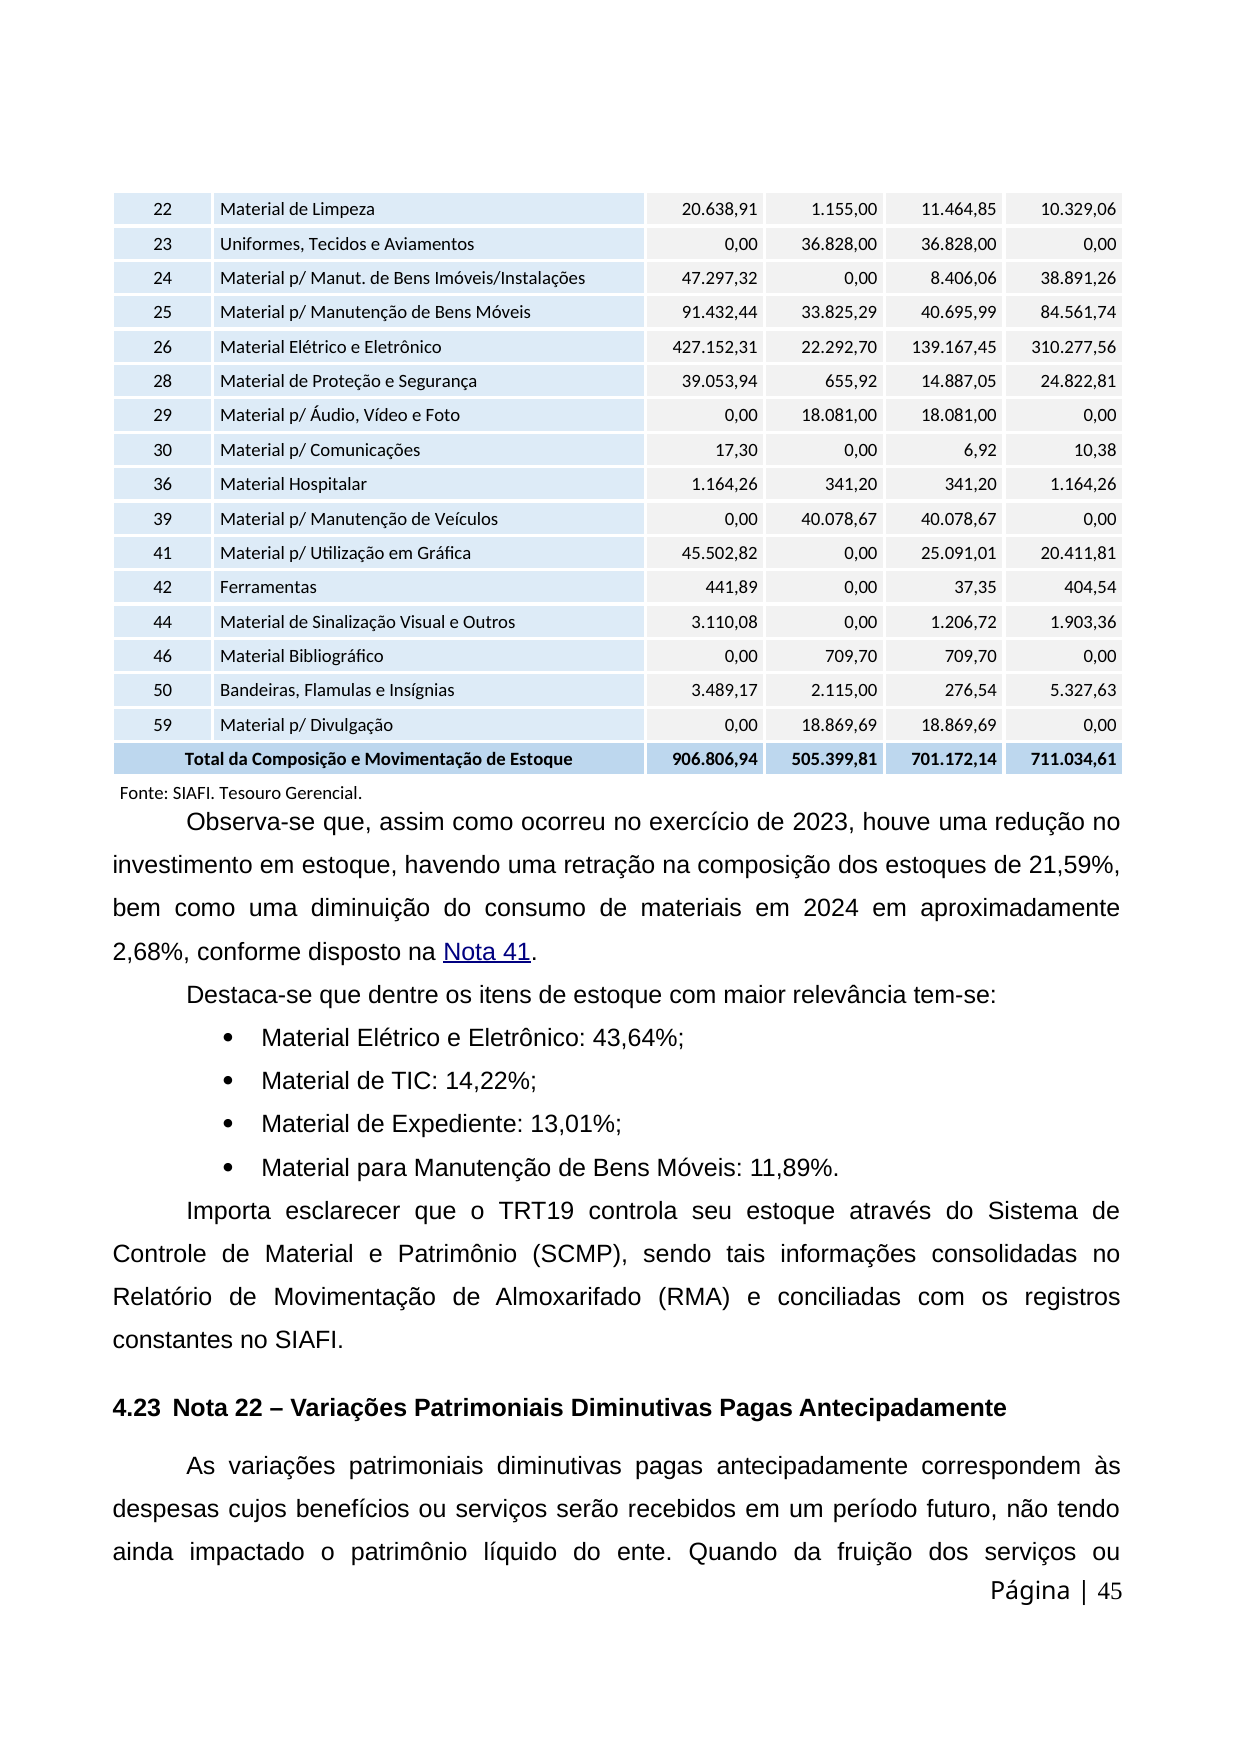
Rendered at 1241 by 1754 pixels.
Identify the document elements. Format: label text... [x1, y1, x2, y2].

table_cell 25.091,01 [886, 537, 1002, 568]
table_cell 0,00 [647, 640, 763, 671]
table_cell 36 [114, 468, 211, 499]
list Material para Manutenção de Bens Móveis: 11,89%. [223, 1152, 1122, 1181]
table_cell 37,35 [886, 571, 1002, 602]
table_cell 39 [114, 503, 211, 534]
table_cell 23 [114, 228, 211, 259]
table_cell 0,00 [1006, 228, 1122, 259]
text Observa-se que, assim como ocorreu no exercício de 2023, houve uma redução no investimento em estoque, havendo uma retração na composição dos estoques de 21,59%, bem como uma diminuição do consumo de materiais em 2024 em aproximadamente 2,68%, conforme disposto na Nota 41. [112, 807, 1122, 965]
table_cell 45.502,82 [647, 537, 763, 568]
table_cell Uniformes, Tecidos e Aviamentos [214, 228, 644, 259]
table_cell 14.887,05 [886, 365, 1002, 396]
table_cell 0,00 [647, 709, 763, 740]
table_cell 40.078,67 [886, 503, 1002, 534]
table_cell 22.292,70 [766, 331, 883, 362]
table_cell 709,70 [766, 640, 883, 671]
list Material Elétrico e Eletrônico: 43,64%; [223, 1023, 1122, 1052]
table_cell 1.155,00 [766, 193, 883, 224]
table_cell Bandeiras, Flamulas e Insígnias [214, 674, 644, 706]
table_cell 1.164,26 [1006, 468, 1122, 499]
table_cell 10,38 [1006, 434, 1122, 465]
table_cell Material de Limpeza [214, 193, 644, 224]
table_cell 40.078,67 [766, 503, 883, 534]
table_cell Material p/ Áudio, Vídeo e Foto [214, 399, 644, 431]
table_cell 59 [114, 709, 211, 740]
table_cell 6,92 [886, 434, 1002, 465]
table_cell 33.825,29 [766, 296, 883, 327]
table_cell Material de Proteção e Segurança [214, 365, 644, 396]
table_cell 2.115,00 [766, 674, 883, 706]
table_cell 139.167,45 [886, 331, 1002, 362]
list Material de Expediente: 13,01%; [223, 1109, 1122, 1138]
table_cell 18.869,69 [886, 709, 1002, 740]
table_cell 30 [114, 434, 211, 465]
table_cell 505.399,81 [766, 743, 883, 774]
table_cell 28 [114, 365, 211, 396]
table_cell 84.561,74 [1006, 296, 1122, 327]
table_cell 655,92 [766, 365, 883, 396]
table_cell Total da Composição e Movimentação de Estoque [114, 743, 644, 774]
table_cell Material p/ Divulgação [214, 709, 644, 740]
table_cell 341,20 [766, 468, 883, 499]
table_cell 0,00 [766, 571, 883, 602]
table_cell 1.206,72 [886, 606, 1002, 637]
table_cell 0,00 [647, 503, 763, 534]
table_cell Material Hospitalar [214, 468, 644, 499]
text As variações patrimoniais diminutivas pagas antecipadamente correspondem às despesas cujos benefícios ou serviços serão recebidos em um período futuro, não tendo ainda impactado o patrimônio líquido do ente. Quando da fruição dos serviços ou [112, 1451, 1122, 1566]
table_cell 17,30 [647, 434, 763, 465]
table_cell 46 [114, 640, 211, 671]
subtitle Nota 22 – Variações Patrimoniais Diminutivas Pagas Antecipadamente [112, 1393, 1122, 1422]
table_cell 25 [114, 296, 211, 327]
table_cell 711.034,61 [1006, 743, 1122, 774]
table_cell 0,00 [1006, 640, 1122, 671]
table_cell 91.432,44 [647, 296, 763, 327]
table_cell 1.164,26 [647, 468, 763, 499]
table_cell 10.329,06 [1006, 193, 1122, 224]
table_cell 0,00 [647, 228, 763, 259]
table_cell Ferramentas [214, 571, 644, 602]
table_cell 18.081,00 [766, 399, 883, 431]
table_cell 22 [114, 193, 211, 224]
table_cell Material Bibliográfico [214, 640, 644, 671]
table_cell Material p/ Comunicações [214, 434, 644, 465]
list Material de TIC: 14,22%; [223, 1066, 1122, 1095]
table_cell 44 [114, 606, 211, 637]
table_cell 47.297,32 [647, 262, 763, 293]
table_cell 3.489,17 [647, 674, 763, 706]
table_cell Material p/ Manutenção de Bens Móveis [214, 296, 644, 327]
table_cell 41 [114, 537, 211, 568]
table_cell 0,00 [766, 537, 883, 568]
table_cell 310.277,56 [1006, 331, 1122, 362]
table_cell Material Elétrico e Eletrônico [214, 331, 644, 362]
table_cell 0,00 [647, 399, 763, 431]
table_cell Material p/ Manutenção de Veículos [214, 503, 644, 534]
table_cell 24.822,81 [1006, 365, 1122, 396]
table_cell 0,00 [1006, 709, 1122, 740]
table_cell 38.891,26 [1006, 262, 1122, 293]
table_cell 276,54 [886, 674, 1002, 706]
table_cell 906.806,94 [647, 743, 763, 774]
text Importa esclarecer que o TRT19 controla seu estoque através do Sistema de Controle de Material e Patrimônio (SCMP), sendo tais informações consolidadas no Relatório de Movimentação de Almoxarifado (RMA) e conciliadas com os registros constantes no SIAFI. [112, 1196, 1122, 1354]
table_cell 0,00 [766, 434, 883, 465]
table_cell 3.110,08 [647, 606, 763, 637]
table_cell 26 [114, 331, 211, 362]
table_cell 701.172,14 [886, 743, 1002, 774]
table_cell 1.903,36 [1006, 606, 1122, 637]
table_cell 18.081,00 [886, 399, 1002, 431]
table_cell 0,00 [766, 262, 883, 293]
table_cell 20.411,81 [1006, 537, 1122, 568]
table_cell 709,70 [886, 640, 1002, 671]
table_cell 50 [114, 674, 211, 706]
table_cell 29 [114, 399, 211, 431]
table_cell 24 [114, 262, 211, 293]
table_cell 42 [114, 571, 211, 602]
table_cell 0,00 [766, 606, 883, 637]
text Destaca-se que dentre os itens de estoque com maior relevância tem-se: [112, 980, 1122, 1008]
table_cell 404,54 [1006, 571, 1122, 602]
table_cell 441,89 [647, 571, 763, 602]
table_cell Material de Sinalização Visual e Outros [214, 606, 644, 637]
table_cell 36.828,00 [766, 228, 883, 259]
table_cell 0,00 [1006, 399, 1122, 431]
table_cell 36.828,00 [886, 228, 1002, 259]
table_cell 341,20 [886, 468, 1002, 499]
table_cell 427.152,31 [647, 331, 763, 362]
table_cell 8.406,06 [886, 262, 1002, 293]
table_cell 18.869,69 [766, 709, 883, 740]
table_cell 40.695,99 [886, 296, 1002, 327]
table_cell 20.638,91 [647, 193, 763, 224]
table_cell Fonte: SIAFI. Tesouro Gerencial. [112, 778, 1123, 807]
table_cell 39.053,94 [647, 365, 763, 396]
table_cell 11.464,85 [886, 193, 1002, 224]
table_cell Material p/ Manut. de Bens Imóveis/Instalações [214, 262, 644, 293]
table_cell 0,00 [1006, 503, 1122, 534]
table_cell Material p/ Utilização em Gráfica [214, 537, 644, 568]
table_cell 5.327,63 [1006, 674, 1122, 706]
